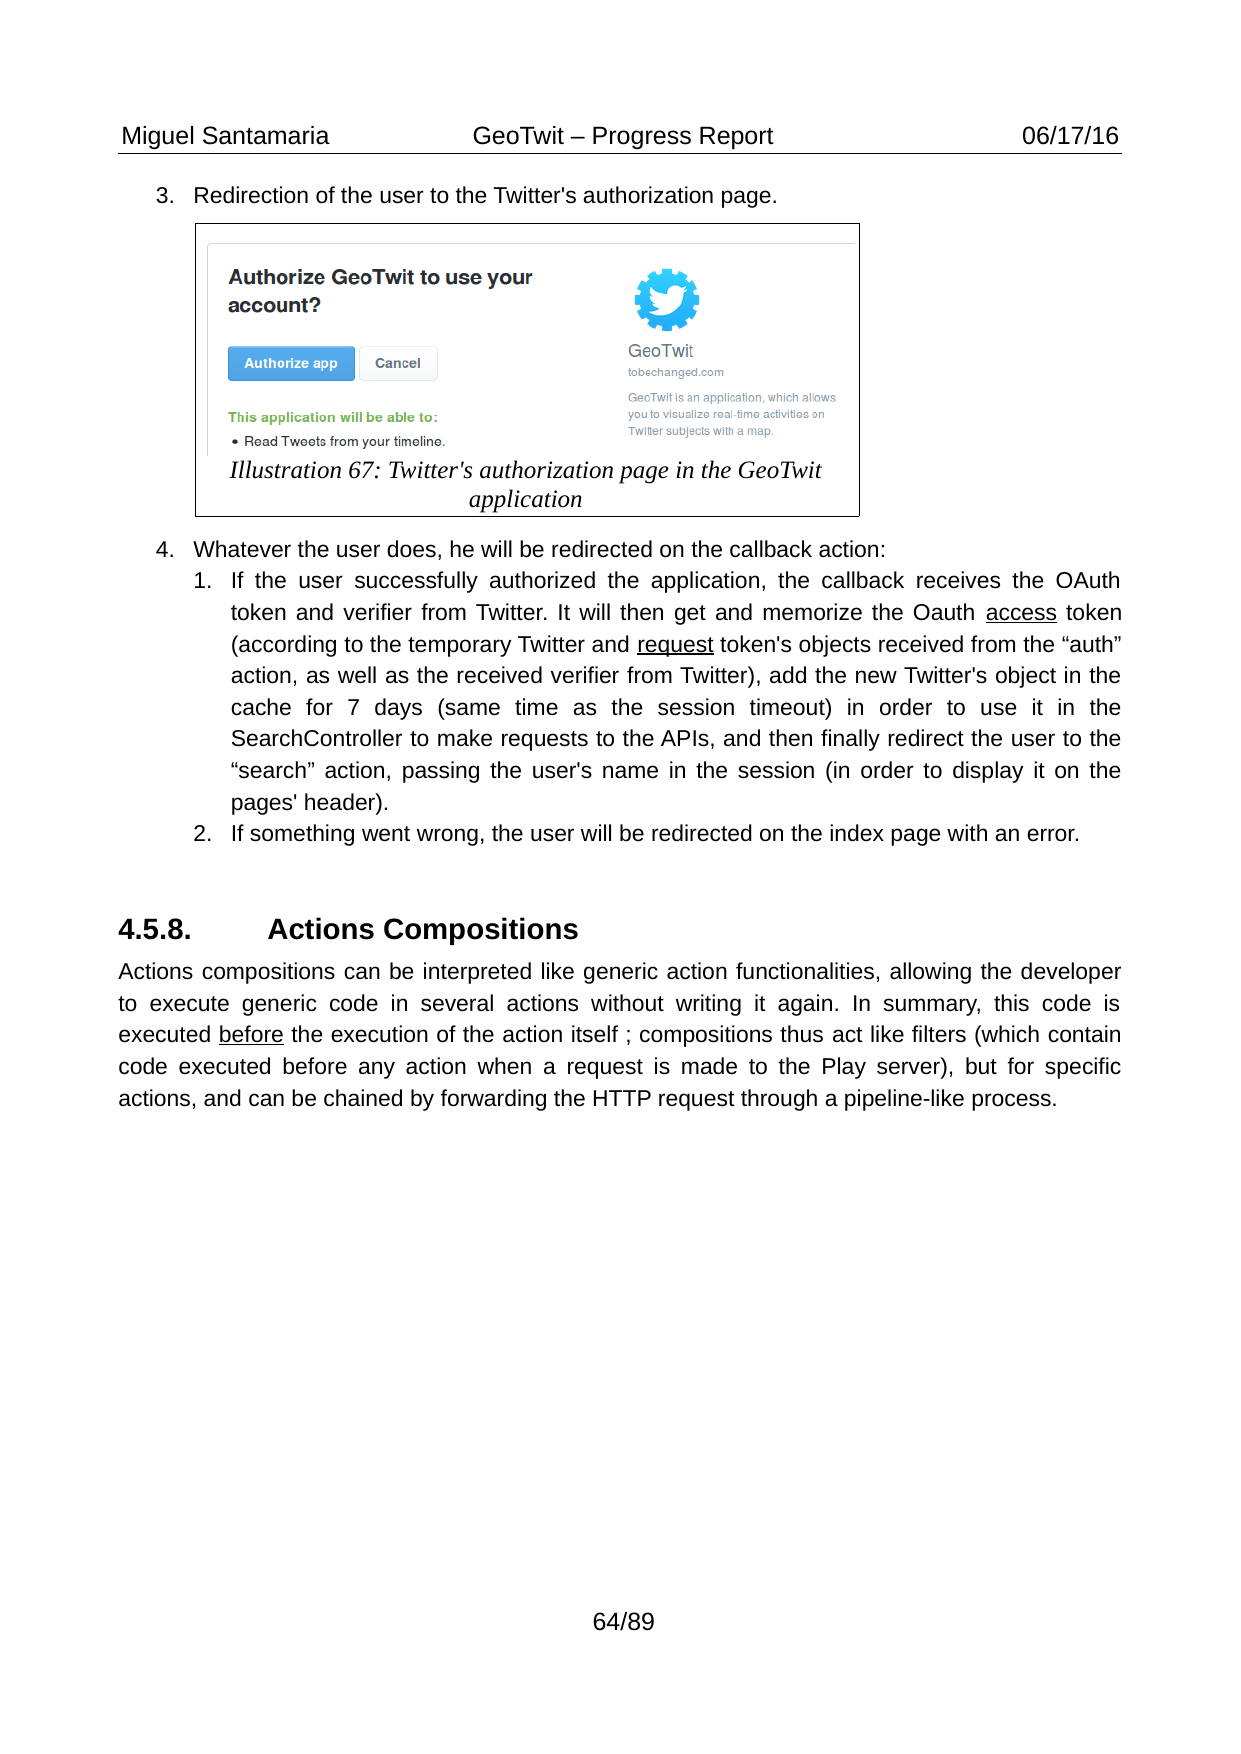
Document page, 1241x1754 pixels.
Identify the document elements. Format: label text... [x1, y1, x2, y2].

list If something went wrong, the user will be redirected on the index page with an error. [193, 820, 1122, 846]
list If the user successfully authorized the application, the callback receives the OAuth token and verifier from Twitter. It will then get and memorize the Oauth access token (according to the temporary Twitter and request token's objects received from the “auth” action, as well as the received verifier from Twitter), add the new Twitter's object in the cache for 7 days (same time as the session timeout) in order to use it in the SearchController to make requests to the APIs, and then finally redirect the user to the “search” action, passing the user's name in the session (in order to display it on the pages' header). [193, 567, 1122, 815]
list Whatever the user does, he will be redirected on the callback action: [156, 214, 1122, 562]
picture [198, 238, 855, 456]
list Redirection of the user to the Twitter's authorization page. [156, 182, 1122, 209]
list [196, 224, 859, 516]
list Illustration 67: Twitter's authorization page in the GeoTwit application [198, 456, 856, 513]
text Actions compositions can be interpreted like generic action functionalities, allowing the developer to execute generic code in several actions without writing it again. In summary, this code is executed before the execution of the action itself ; compositions thus act like filters (which contain code executed before any action when a request is made to the Play server), but for specific actions, and can be chained by forwarding the HTTP request through a pipeline-like process. [118, 958, 1122, 1111]
subtitle Actions Compositions [118, 912, 1122, 946]
